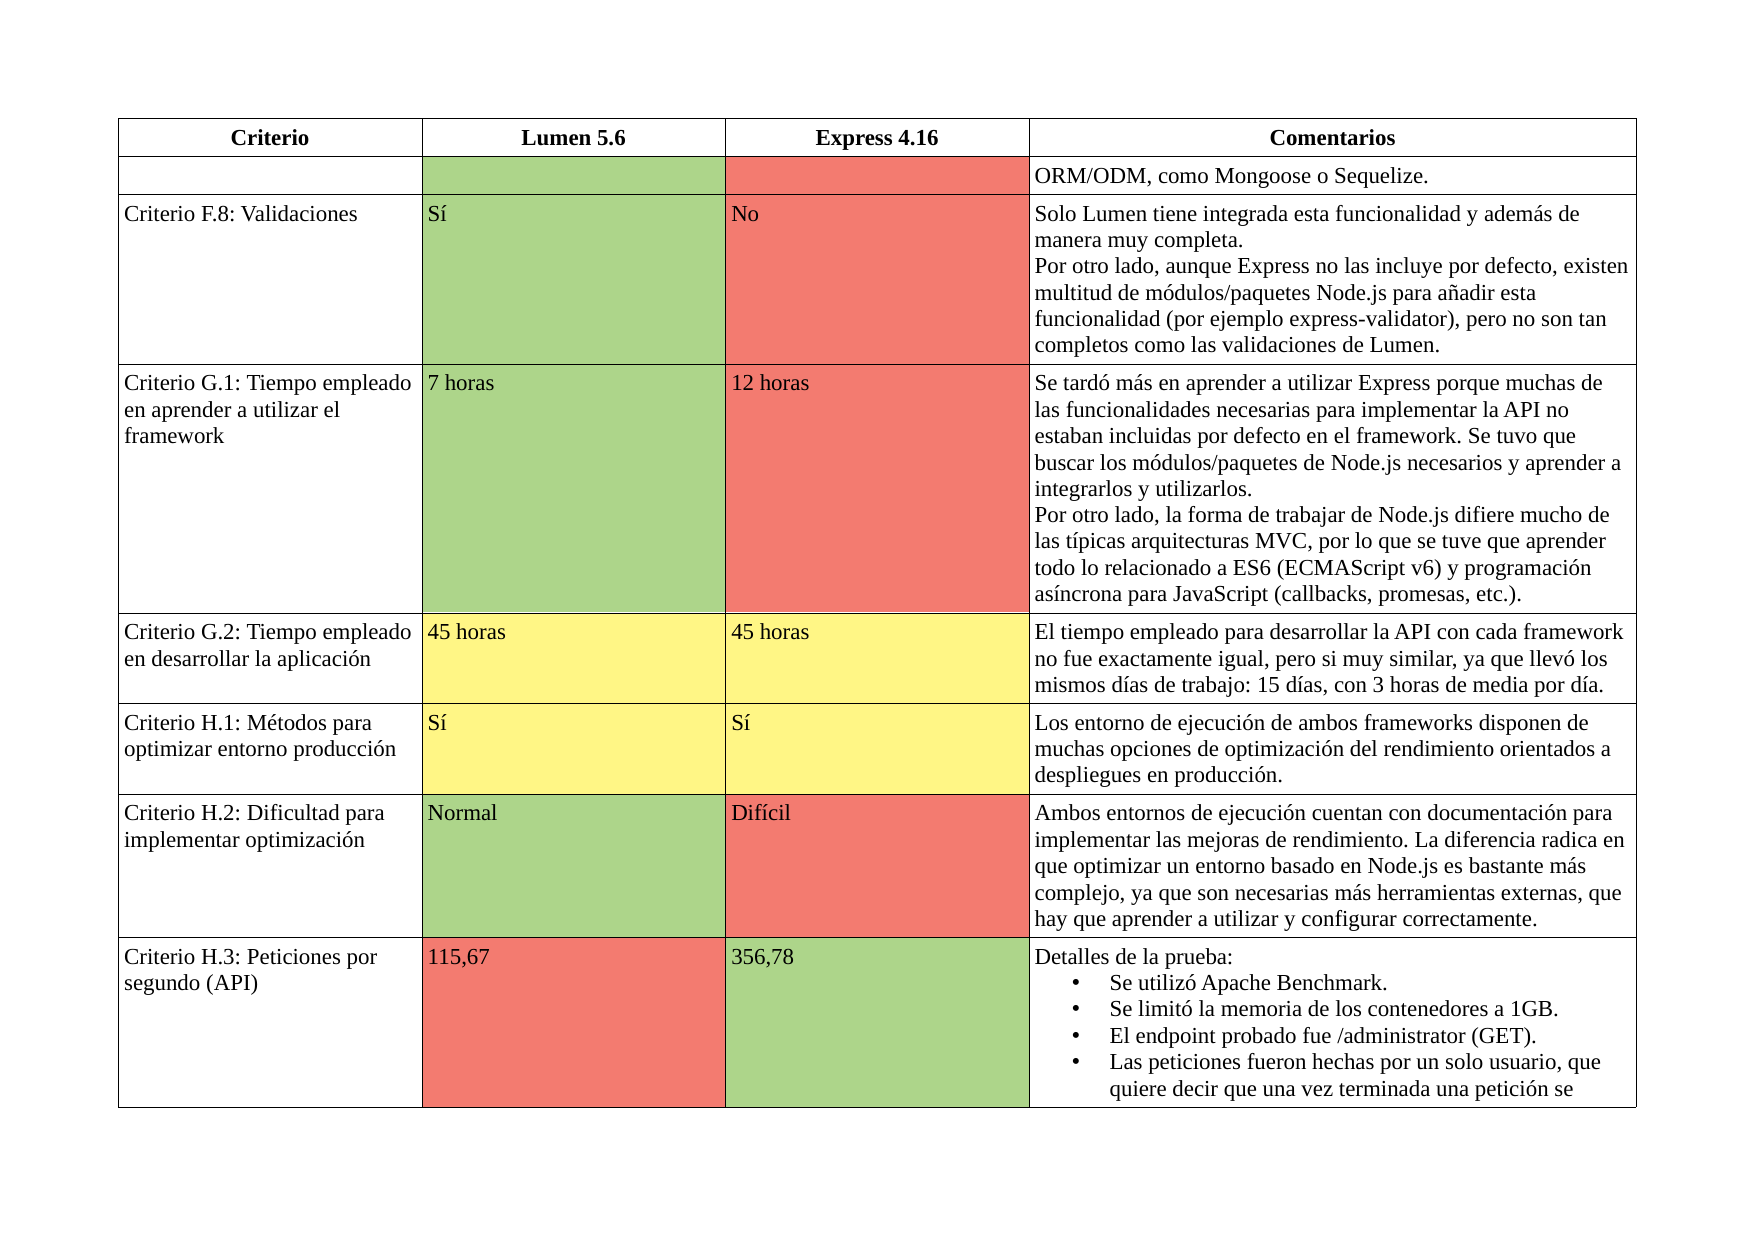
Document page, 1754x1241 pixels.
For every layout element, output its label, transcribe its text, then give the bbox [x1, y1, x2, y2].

table_cell Criterio G.2: Tiempo empleado en desarrollar la aplicación [119, 614, 422, 703]
table_cell Sí [423, 195, 725, 364]
table_cell 356,78 [726, 938, 1029, 1107]
table_cell ORM/ODM, como Mongoose o Sequelize. [1030, 157, 1636, 194]
table_cell Normal [423, 795, 725, 937]
table_cell [119, 157, 422, 194]
table_cell Criterio F.8: Validaciones [119, 195, 422, 364]
table_cell Solo Lumen tiene integrada esta funcionalidad y además de manera muy completa. Por otro lado, aunque Express no las incluye por defecto, existen multitud de módulos/paquetes Node.js para añadir esta funcionalidad (por ejemplo express-validator), pero no son tan completos como las validaciones de Lumen. [1030, 195, 1636, 364]
table_cell Criterio G.1: Tiempo empleado en aprender a utilizar el framework [119, 365, 422, 612]
table_cell No [726, 195, 1029, 364]
table_header Lumen 5.6 [423, 119, 725, 156]
table_cell Criterio H.1: Métodos para optimizar entorno producción [119, 704, 422, 794]
table_cell Los entorno de ejecución de ambos frameworks disponen de muchas opciones de optimización del rendimiento orientados a despliegues en producción. [1030, 704, 1636, 794]
table_cell 45 horas [423, 614, 725, 703]
table_cell 45 horas [726, 614, 1029, 703]
table_cell Detalles de la prueba: Se utilizó Apache Benchmark. Se limitó la memoria de los contenedores a 1GB. El endpoint probado fue /administrator (GET). Las peticiones fueron hechas por un solo usuario, que quiere decir que una vez terminada una petición se [1030, 938, 1636, 1107]
table_cell Difícil [726, 795, 1029, 937]
table_header Criterio [119, 119, 422, 156]
table_cell 12 horas [726, 365, 1029, 612]
table_cell 7 horas [423, 365, 725, 612]
table_header Comentarios [1030, 119, 1636, 156]
table_cell [423, 157, 725, 194]
table_cell Sí [726, 704, 1029, 794]
table_cell Criterio H.2: Dificultad para implementar optimización [119, 795, 422, 937]
table_cell 115,67 [423, 938, 725, 1107]
table_cell Criterio H.3: Peticiones por segundo (API) [119, 938, 422, 1107]
table_cell Sí [423, 704, 725, 794]
table_cell Se tardó más en aprender a utilizar Express porque muchas de las funcionalidades necesarias para implementar la API no estaban incluidas por defecto en el framework. Se tuvo que buscar los módulos/paquetes de Node.js necesarios y aprender a integrarlos y utilizarlos. Por otro lado, la forma de trabajar de Node.js difiere mucho de las típicas arquitecturas MVC, por lo que se tuve que aprender todo lo relacionado a ES6 (ECMAScript v6) y programación asíncrona para JavaScript (callbacks, promesas, etc.). [1030, 365, 1636, 612]
table_cell Ambos entornos de ejecución cuentan con documentación para implementar las mejoras de rendimiento. La diferencia radica en que optimizar un entorno basado en Node.js es bastante más complejo, ya que son necesarias más herramientas externas, que hay que aprender a utilizar y configurar correctamente. [1030, 795, 1636, 937]
table_cell [726, 157, 1029, 194]
table_cell El tiempo empleado para desarrollar la API con cada framework no fue exactamente igual, pero si muy similar, ya que llevó los mismos días de trabajo: 15 días, con 3 horas de media por día. [1030, 614, 1636, 703]
table_header Express 4.16 [726, 119, 1029, 156]
